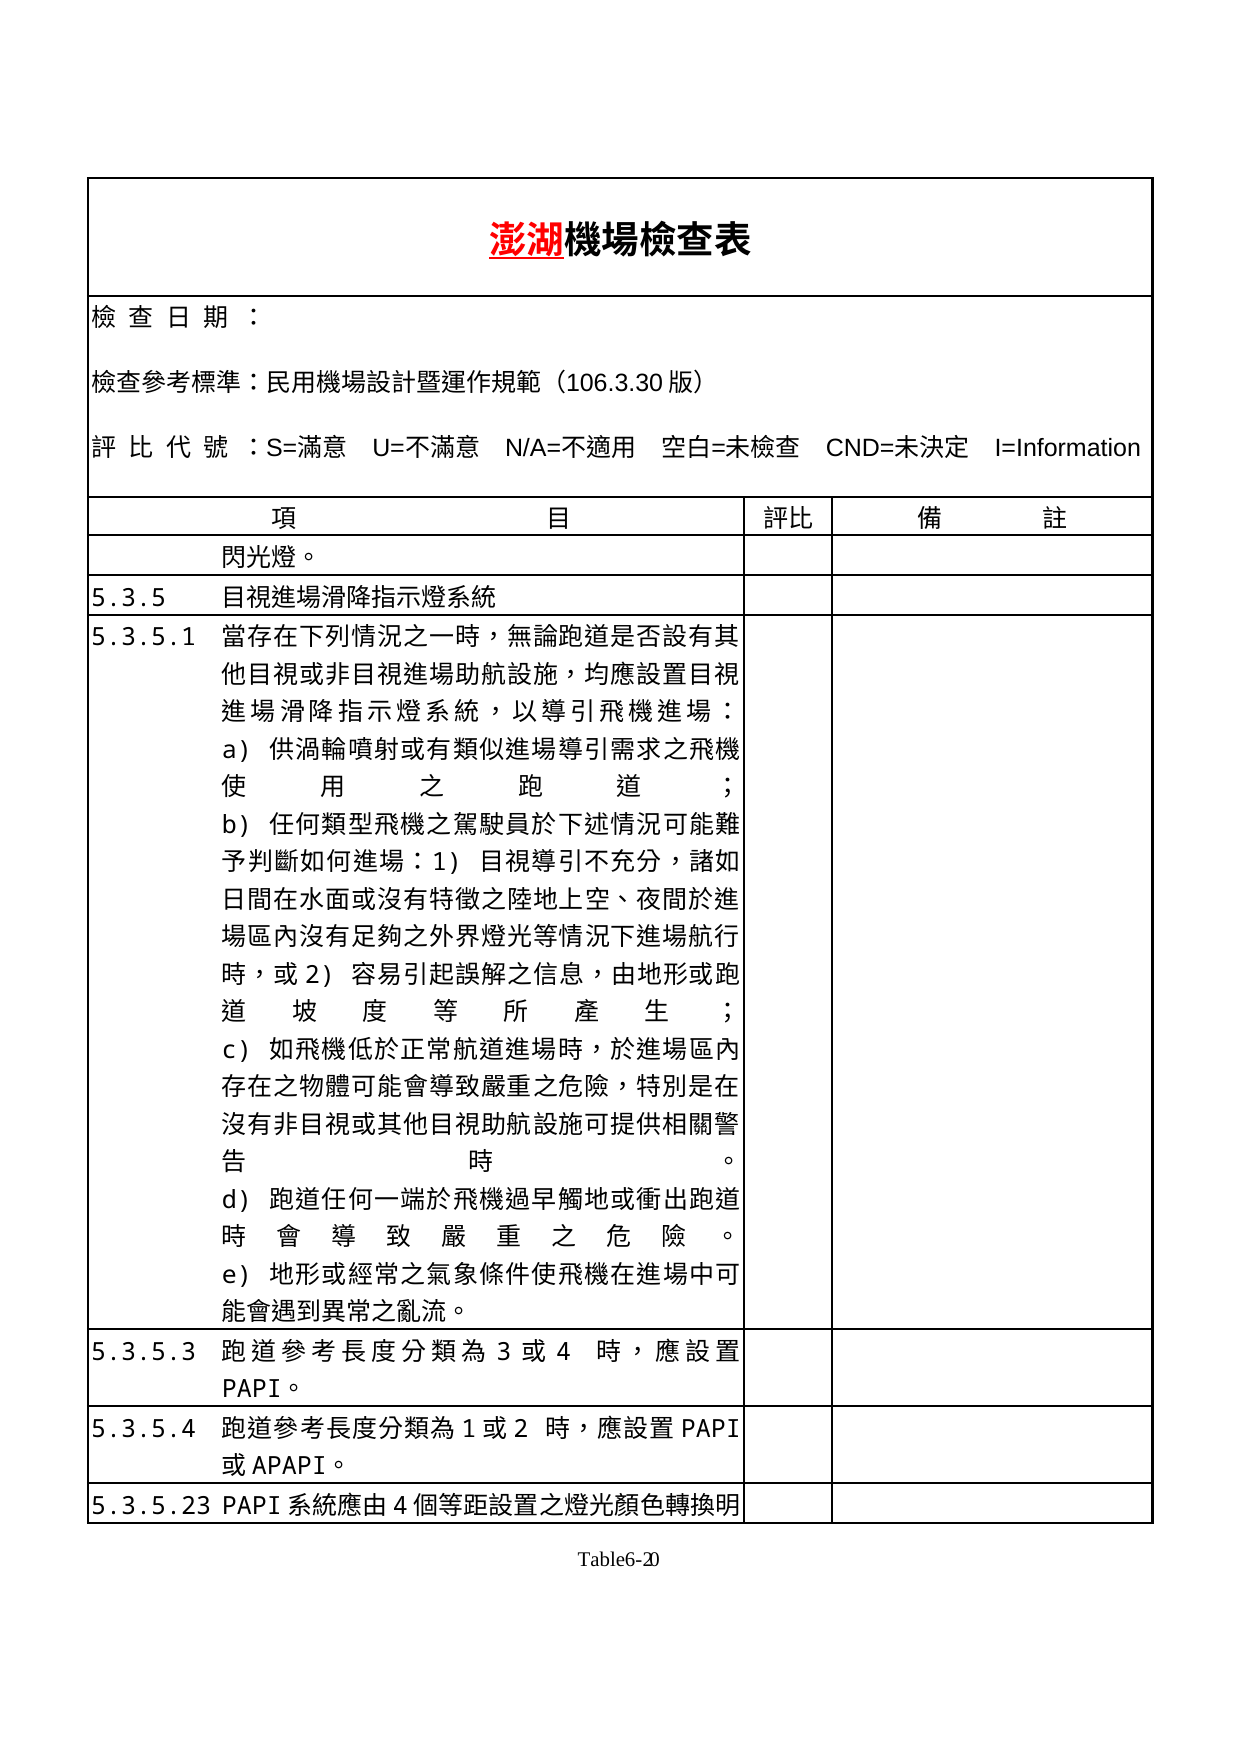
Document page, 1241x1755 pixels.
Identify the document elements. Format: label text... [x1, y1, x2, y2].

table_cell 評比 [745, 498, 831, 534]
table_cell [745, 616, 831, 1328]
table_cell [833, 536, 1151, 574]
table_cell [745, 536, 831, 574]
table_cell 跑道參考長度分類為1或2 時，應設置PAPI 或APAPI。 [219, 1407, 743, 1482]
table_cell [833, 616, 1151, 1328]
table_cell 閃光燈。 [219, 536, 743, 574]
table_cell [833, 1330, 1151, 1405]
table_cell 跑道參考長度分類為3或4 時，應設置PAPI。 [219, 1330, 743, 1405]
table_cell [745, 1407, 831, 1482]
table_cell 項 目 [219, 498, 743, 534]
table_cell 5.3.5.3 [89, 1330, 219, 1405]
table_cell 當存在下列情況之一時，無論跑道是否設有其他目視或非目視進場助航設施，均應設置目視進場滑降指示燈系統，以導引飛機進場： a) 供渦輪噴射或有類似進場導引需求之飛機使用之跑道； b) 任何類型飛機之駕駛員於下述情況可能難予判斷如何進場：1) 目視導引不充分，諸如日間在水面或沒有特徵之陸地上空、夜間於進場區內沒有足夠之外界燈光等情況下進場航行時，或2) 容易引起誤解之信息，由地形或跑道坡度等所產生； c) 如飛機低於正常航道進場時，於進場區內存在之物體可能會導致嚴重之危險，特別是在沒有非目視或其他目視助航設施可提供相關警告時。 d) 跑道任何一端於飛機過早觸地或衝出跑道時會導致嚴重之危險。 e) 地形或經常之氣象條件使飛機在進場中可能會遇到異常之亂流。 [219, 616, 743, 1328]
table_cell [833, 576, 1151, 613]
table_cell [89, 536, 219, 574]
table_cell [89, 498, 219, 534]
table_cell PAPI系統應由4個等距設置之燈光顏色轉換明 [219, 1484, 743, 1522]
table_cell [745, 1330, 831, 1405]
table_cell 檢 查 日 期 ： 檢查參考標準：民用機場設計暨運作規範（106.3.30版） 評 比 代 號 ：S=滿意 U=不滿意 N/A=不適用 空白=未檢查 CND=未決定 I=Information [89, 297, 1151, 496]
table_cell 5.3.5.1 [89, 616, 219, 1328]
table_cell [833, 1484, 1151, 1522]
table_cell 5.3.5.23 [89, 1484, 219, 1522]
table_cell [833, 1407, 1151, 1482]
table_cell [745, 1484, 831, 1522]
table_cell 5.3.5.4 [89, 1407, 219, 1482]
table_cell 備 註 [833, 498, 1151, 534]
table_cell [745, 576, 831, 613]
table_header 澎湖機場檢查表 [89, 179, 1151, 295]
table_cell 5.3.5 [89, 576, 219, 613]
table_cell 目視進場滑降指示燈系統 [219, 576, 743, 613]
